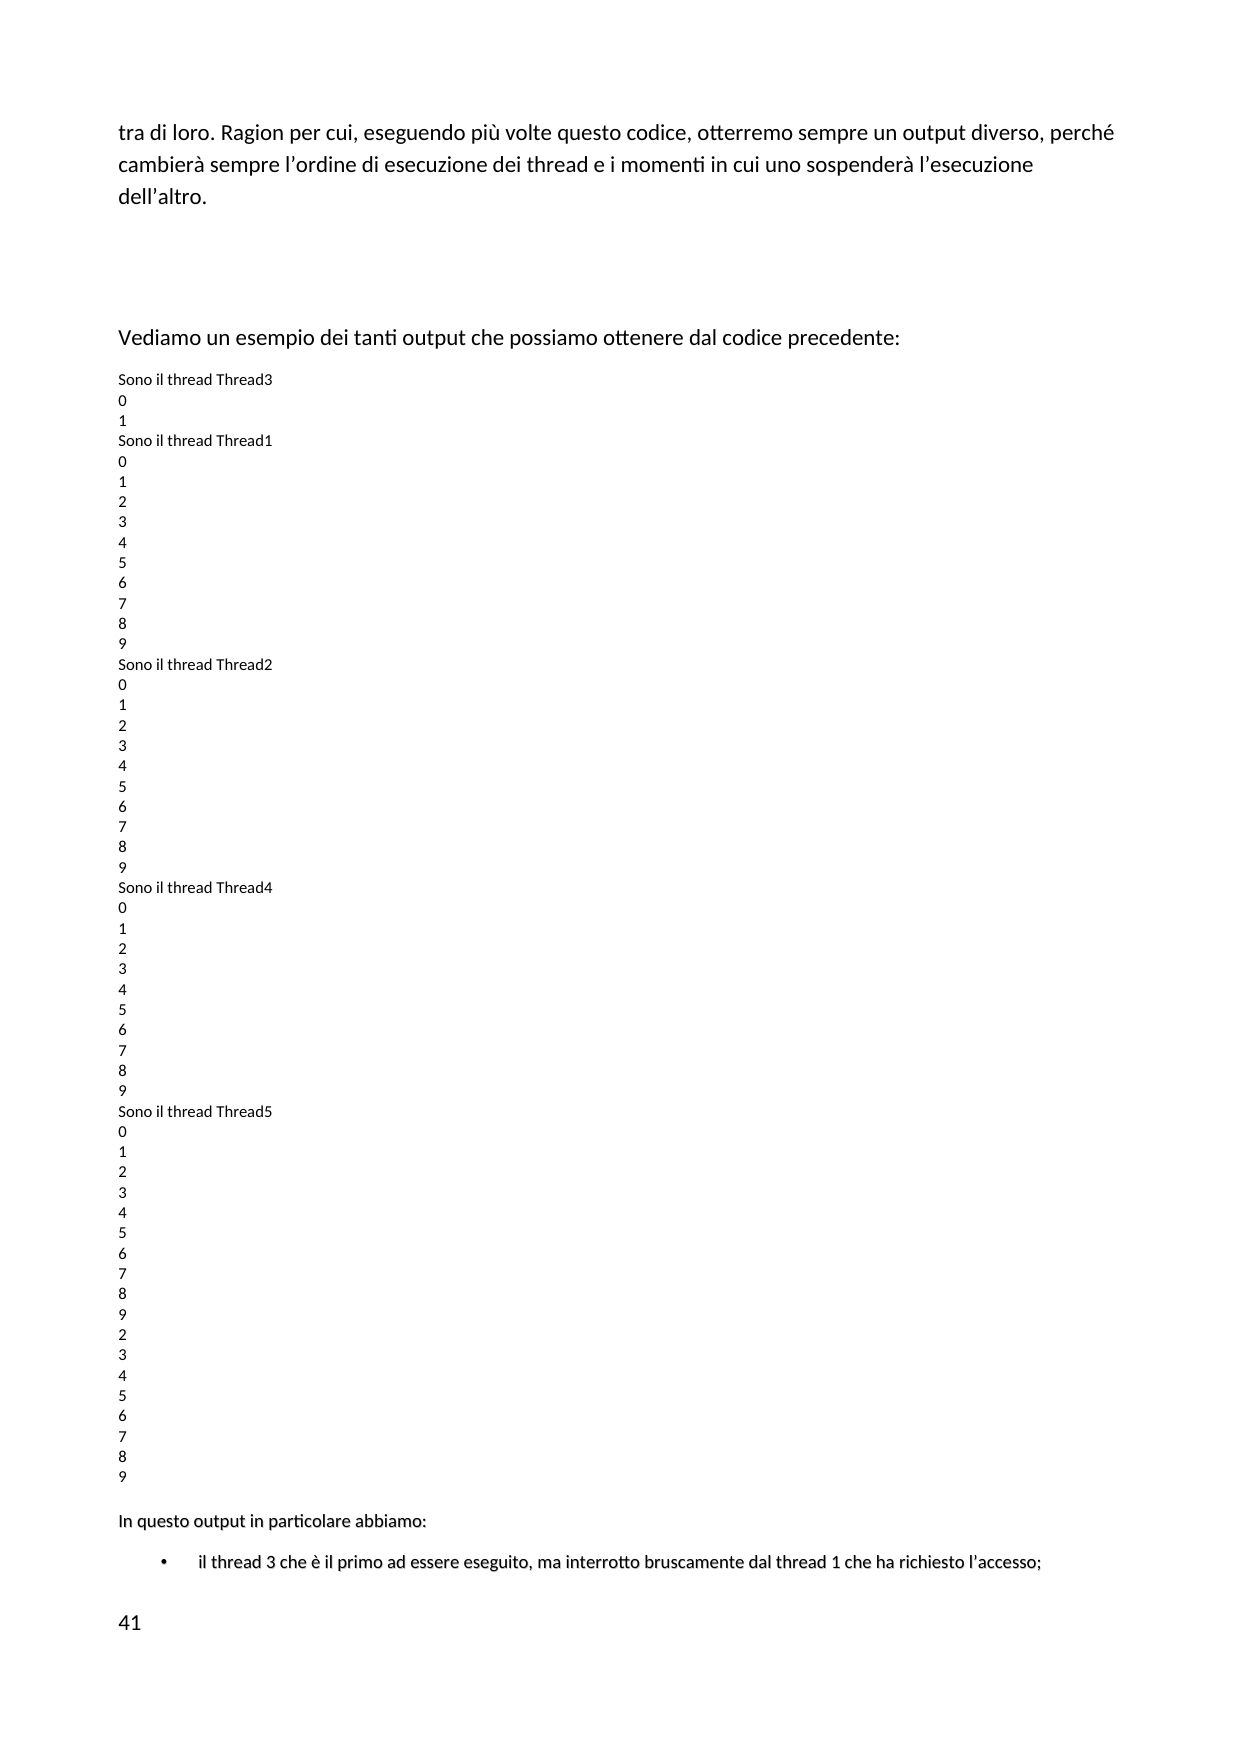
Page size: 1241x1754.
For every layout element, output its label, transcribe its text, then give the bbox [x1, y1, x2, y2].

text 8 [118, 613, 1122, 634]
text 2 [118, 715, 1122, 735]
text 9 [118, 1466, 1122, 1487]
text 9 [118, 1081, 1122, 1101]
text 8 [118, 1446, 1122, 1466]
text 1 [118, 1141, 1122, 1162]
text 6 [118, 573, 1122, 593]
text 6 [118, 1243, 1122, 1263]
text 2 [118, 1324, 1122, 1344]
text 1 [118, 410, 1122, 431]
text 3 [118, 1182, 1122, 1202]
text 7 [118, 593, 1122, 613]
text 1 [118, 918, 1122, 938]
text 7 [118, 1263, 1122, 1284]
text 6 [118, 1019, 1122, 1040]
text 1 [118, 471, 1122, 491]
text 7 [118, 1426, 1122, 1446]
text 6 [118, 796, 1122, 816]
text 8 [118, 1284, 1122, 1304]
text 6 [118, 1406, 1122, 1426]
text 9 [118, 1304, 1122, 1324]
text 7 [118, 1040, 1122, 1060]
text 4 [118, 1365, 1122, 1385]
text Sono il thread Thread4 [118, 877, 1122, 898]
text 0 [118, 451, 1122, 471]
list il thread 3 che è il primo ad essere eseguito, ma interrotto bruscamente dal thread 1 che ha richiesto l’accesso; [161, 1551, 1122, 1573]
text 2 [118, 491, 1122, 512]
text 2 [118, 938, 1122, 959]
text 1 [118, 694, 1122, 715]
text 4 [118, 1202, 1122, 1223]
text 0 [118, 898, 1122, 918]
text Vediamo un esempio dei tanti output che possiamo ottenere dal codice precedente: [118, 323, 1122, 351]
text 4 [118, 532, 1122, 552]
text 3 [118, 512, 1122, 532]
text 8 [118, 1060, 1122, 1081]
text 5 [118, 1385, 1122, 1406]
text Sono il thread Thread5 [118, 1101, 1122, 1121]
text 5 [118, 1223, 1122, 1243]
text 5 [118, 999, 1122, 1019]
text 4 [118, 756, 1122, 776]
text 9 [118, 857, 1122, 877]
text 3 [118, 735, 1122, 756]
text 4 [118, 979, 1122, 999]
text 0 [118, 1121, 1122, 1141]
text Sono il thread Thread1 [118, 431, 1122, 451]
text Sono il thread Thread2 [118, 654, 1122, 674]
text 9 [118, 634, 1122, 654]
text In questo output in particolare abbiamo: [118, 1510, 1122, 1533]
text 0 [118, 674, 1122, 694]
text 0 [118, 390, 1122, 410]
text Sono il thread Thread3 [118, 369, 1122, 390]
text 7 [118, 816, 1122, 837]
text 8 [118, 837, 1122, 857]
text 5 [118, 552, 1122, 573]
text 3 [118, 1344, 1122, 1365]
text tra di loro. Ragion per cui, eseguendo più volte questo codice, otterremo sempre un output diverso, perché cambierà sempre l’ordine di esecuzione dei thread e i momenti in cui uno sospenderà l’esecuzione dell’altro. [118, 118, 1122, 211]
text 3 [118, 959, 1122, 979]
text 5 [118, 776, 1122, 796]
text 2 [118, 1162, 1122, 1182]
